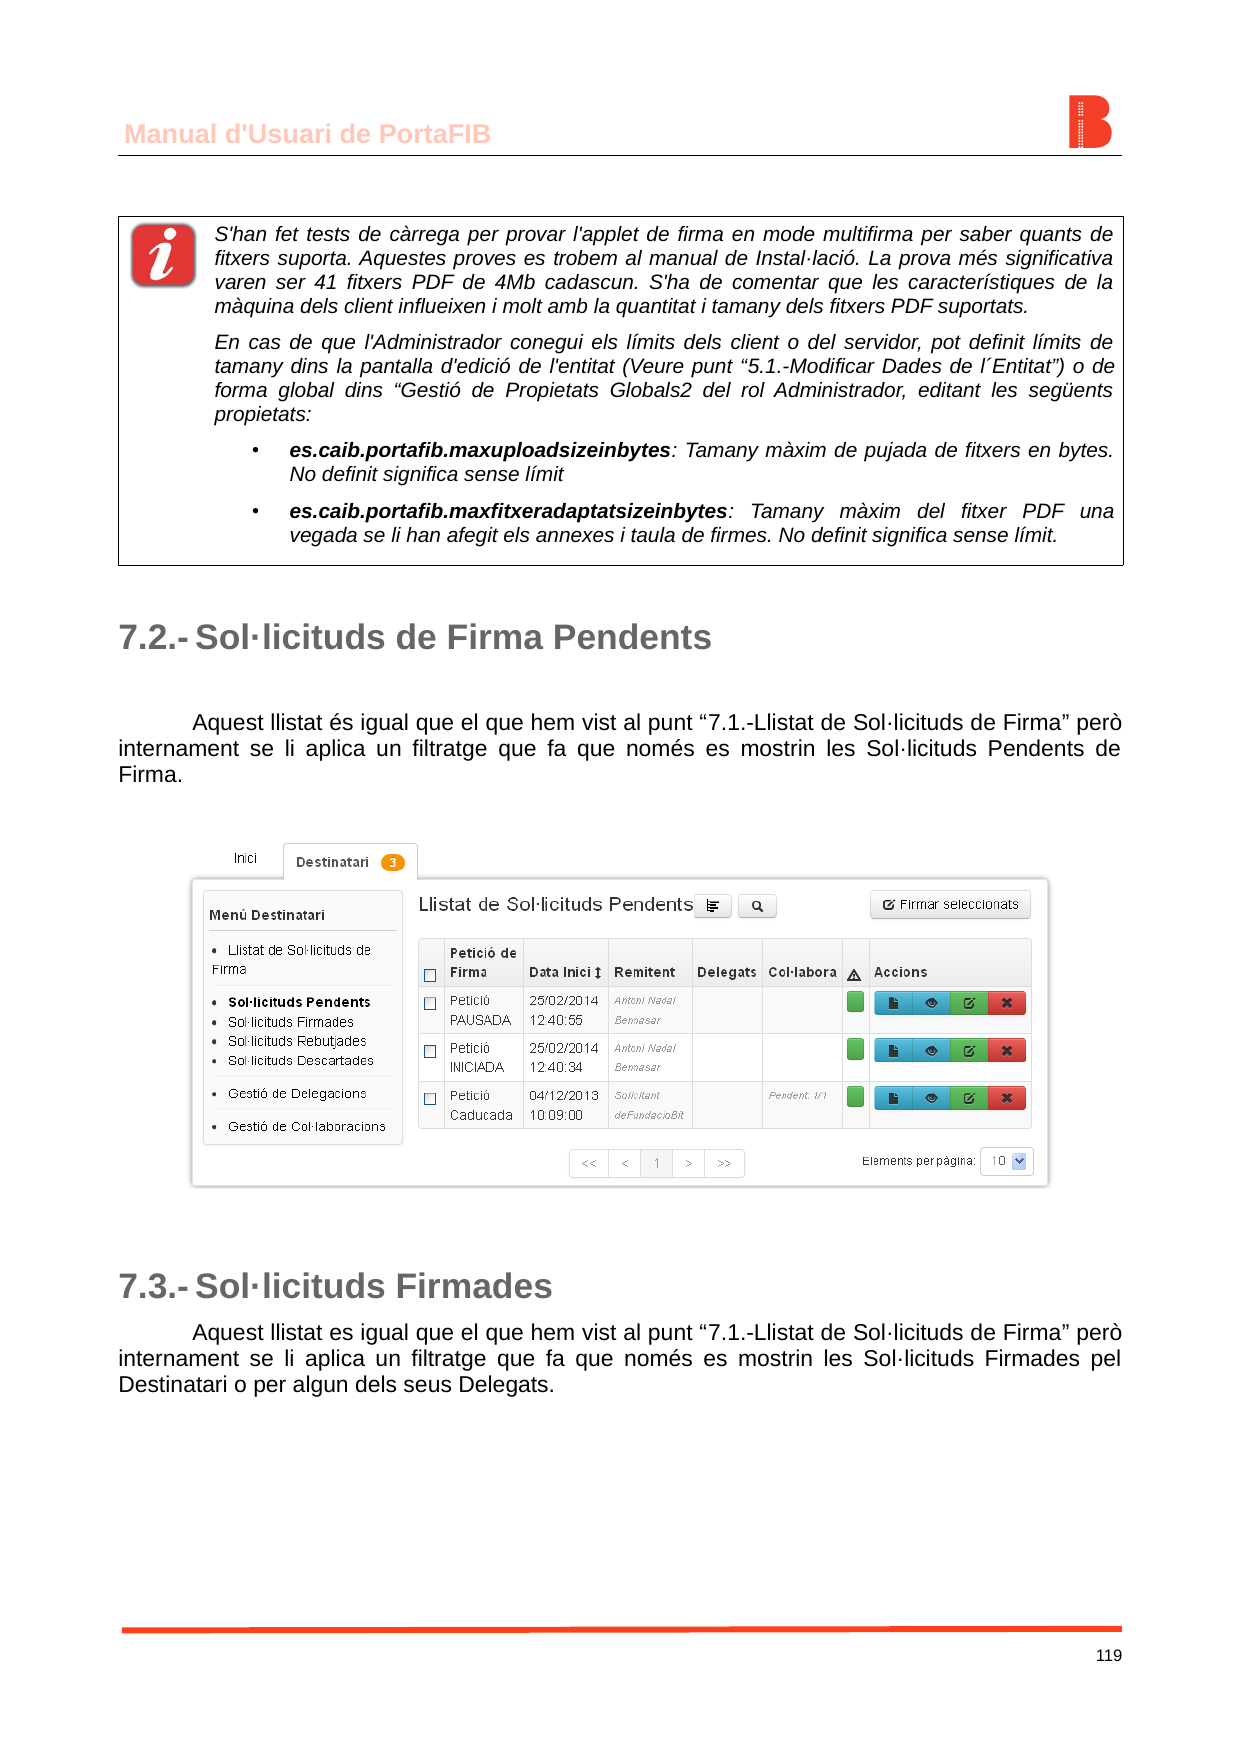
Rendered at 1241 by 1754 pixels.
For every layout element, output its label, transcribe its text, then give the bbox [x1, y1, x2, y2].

subtitle Sol·licituds Firmades [118, 1265, 1122, 1306]
table_header [119, 217, 209, 565]
picture [1063, 94, 1117, 150]
picture [129, 221, 198, 289]
subtitle Sol·licituds de Firma Pendents [118, 616, 1122, 657]
table_header S'han fet tests de càrrega per provar l'applet de firma en mode multifirma per saber quants de fitxers suporta. Aquestes proves es trobem al manual de Instal·lació. La prova més significativa varen ser 41 fitxers PDF de 4Mb cadascun. S'ha de comentar que les característiques de la màquina dels client influeixen i molt amb la quantitat i tamany dels fitxers PDF suportats. En cas de que l'Administrador conegui els límits dels client o del servidor, pot definit límits de tamany dins la pantalla d'edició de l'entitat (Veure punt “5.1.-Modificar Dades de l´Entitat”) o de forma global dins “Gestió de Propietats Globals2 del rol Administrador, editant les següents propietats: es.caib.portafib.maxuploadsizeinbytes: Tamany màxim de pujada de fitxers en bytes. No definit significa sense límit es.caib.portafib.maxfitxeradaptatsizeinbytes: Tamany màxim del fitxer PDF una vegada se li han afegit els annexes i taula de firmes. No definit significa sense límit. [209, 217, 1123, 565]
picture [186, 838, 1054, 1189]
text Aquest llistat es igual que el que hem vist al punt “7.1.-Llistat de Sol·licituds de Firma” però internament se li aplica un filtratge que fa que només es mostrin les Sol·licituds Firmades pel Destinatari o per algun dels seus Delegats. [118, 1318, 1122, 1398]
text Aquest llistat és igual que el que hem vist al punt “7.1.-Llistat de Sol·licituds de Firma” però internament se li aplica un filtratge que fa que només es mostrin les Sol·licituds Pendents de Firma. [118, 708, 1122, 788]
